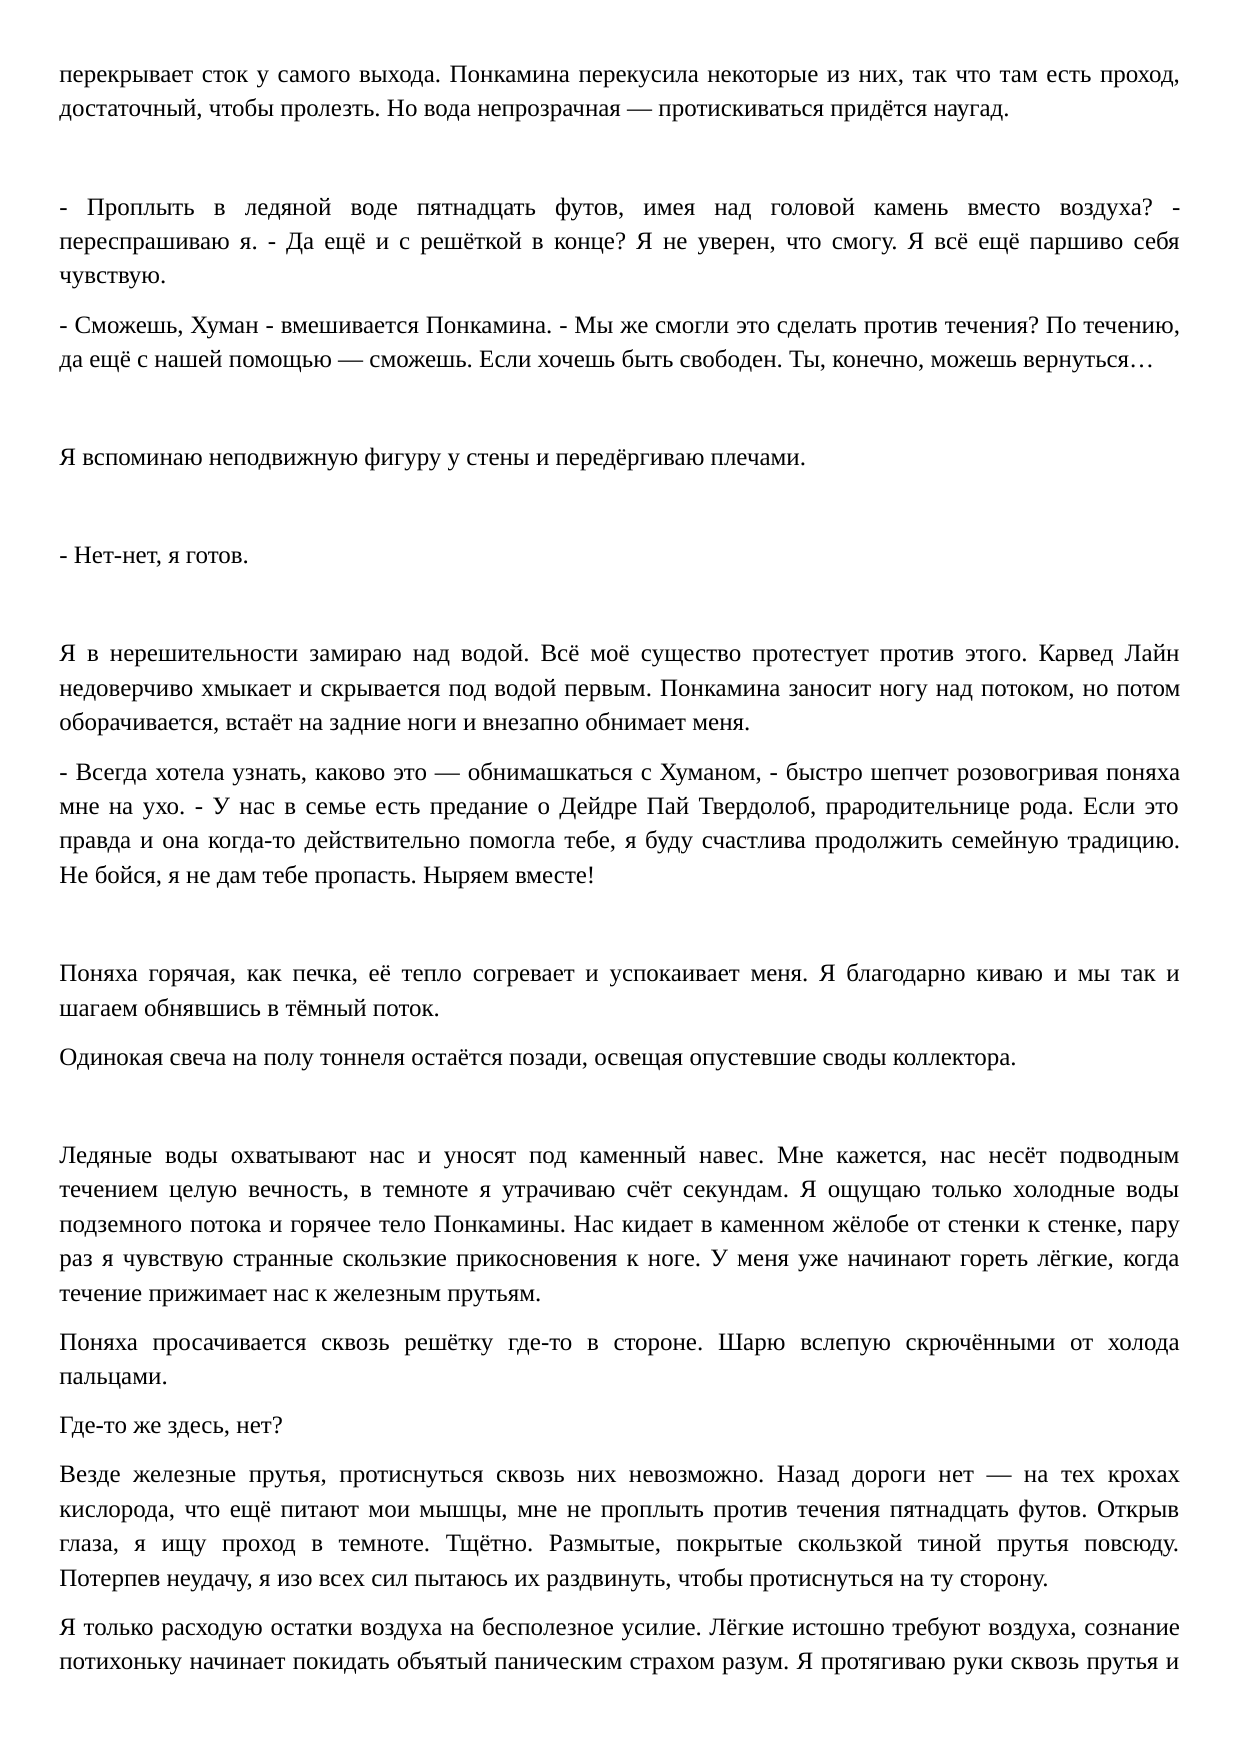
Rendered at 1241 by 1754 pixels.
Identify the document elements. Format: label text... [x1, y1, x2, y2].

text - Всегда хотела узнать, каково это — обнимашкаться с Хуманом, - быстро шепчет розовогривая поняха мне на ухо. - У нас в семье есть предание о Дейдре Пай Твердолоб, прародительнице рода. Если это правда и она когда-то действительно помогла тебе, я буду счастлива продолжить семейную традицию. Не бойся, я не дам тебе пропасть. Ныряем вместе! [59, 757, 1181, 889]
text Где-то же здесь, нет? [59, 1410, 1181, 1439]
text Ледяные воды охватывают нас и уносят под каменный навес. Мне кажется, нас несёт подводным течением целую вечность, в темноте я утрачиваю счёт секундам. Я ощущаю только холодные воды подземного потока и горячее тело Понкамины. Нас кидает в каменном жёлобе от стенки к стенке, пару раз я чувствую странные скользкие прикосновения к ноге. У меня уже начинают гореть лёгкие, когда течение прижимает нас к железным прутьям. [59, 1140, 1181, 1306]
text - Сможешь, Хуман - вмешивается Понкамина. - Мы же смогли это сделать против течения? По течению, да ещё с нашей помощью — сможешь. Если хочешь быть свободен. Ты, конечно, можешь вернуться… [59, 310, 1181, 373]
text Поняха горячая, как печка, её тепло согревает и успокаивает меня. Я благодарно киваю и мы так и шагаем обнявшись в тёмный поток. [59, 958, 1181, 1021]
text Одинокая свеча на полу тоннеля остаётся позади, освещая опустевшие своды коллектора. [59, 1042, 1181, 1070]
text Везде железные прутья, протиснуться сквозь них невозможно. Назад дороги нет — на тех крохах кислорода, что ещё питают мои мышцы, мне не проплыть против течения пятнадцать футов. Открыв глаза, я ищу проход в темноте. Тщётно. Размытые, покрытые скользкой тиной прутья повсюду. Потерпев неудачу, я изо всех сил пытаюсь их раздвинуть, чтобы протиснуться на ту сторону. [59, 1459, 1181, 1592]
text Поняха просачивается сквозь решётку где-то в стороне. Шарю вслепую скрючёнными от холода пальцами. [59, 1327, 1181, 1390]
text - Проплыть в ледяной воде пятнадцать футов, имея над головой камень вместо воздуха? - переспрашиваю я. - Да ещё и с решёткой в конце? Я не уверен, что смогу. Я всё ещё паршиво себя чувствую. [59, 192, 1181, 289]
text Я в нерешительности замираю над водой. Всё моё существо протестует против этого. Карвед Лайн недоверчиво хмыкает и скрывается под водой первым. Понкамина заносит ногу над потоком, но потом оборачивается, встаёт на задние ноги и внезапно обнимает меня. [59, 638, 1181, 736]
text перекрывает сток у самого выхода. Понкамина перекусила некоторые из них, так что там есть проход, достаточный, чтобы пролезть. Но вода непрозрачная — протискиваться придётся наугад. [59, 59, 1181, 122]
text Я только расходую остатки воздуха на бесполезное усилие. Лёгкие истошно требуют воздуха, сознание потихоньку начинает покидать объятый паническим страхом разум. Я протягиваю руки сквозь прутья и [59, 1612, 1181, 1675]
text - Нет-нет, я готов. [59, 540, 1181, 569]
text Я вспоминаю неподвижную фигуру у стены и передёргиваю плечами. [59, 442, 1181, 471]
